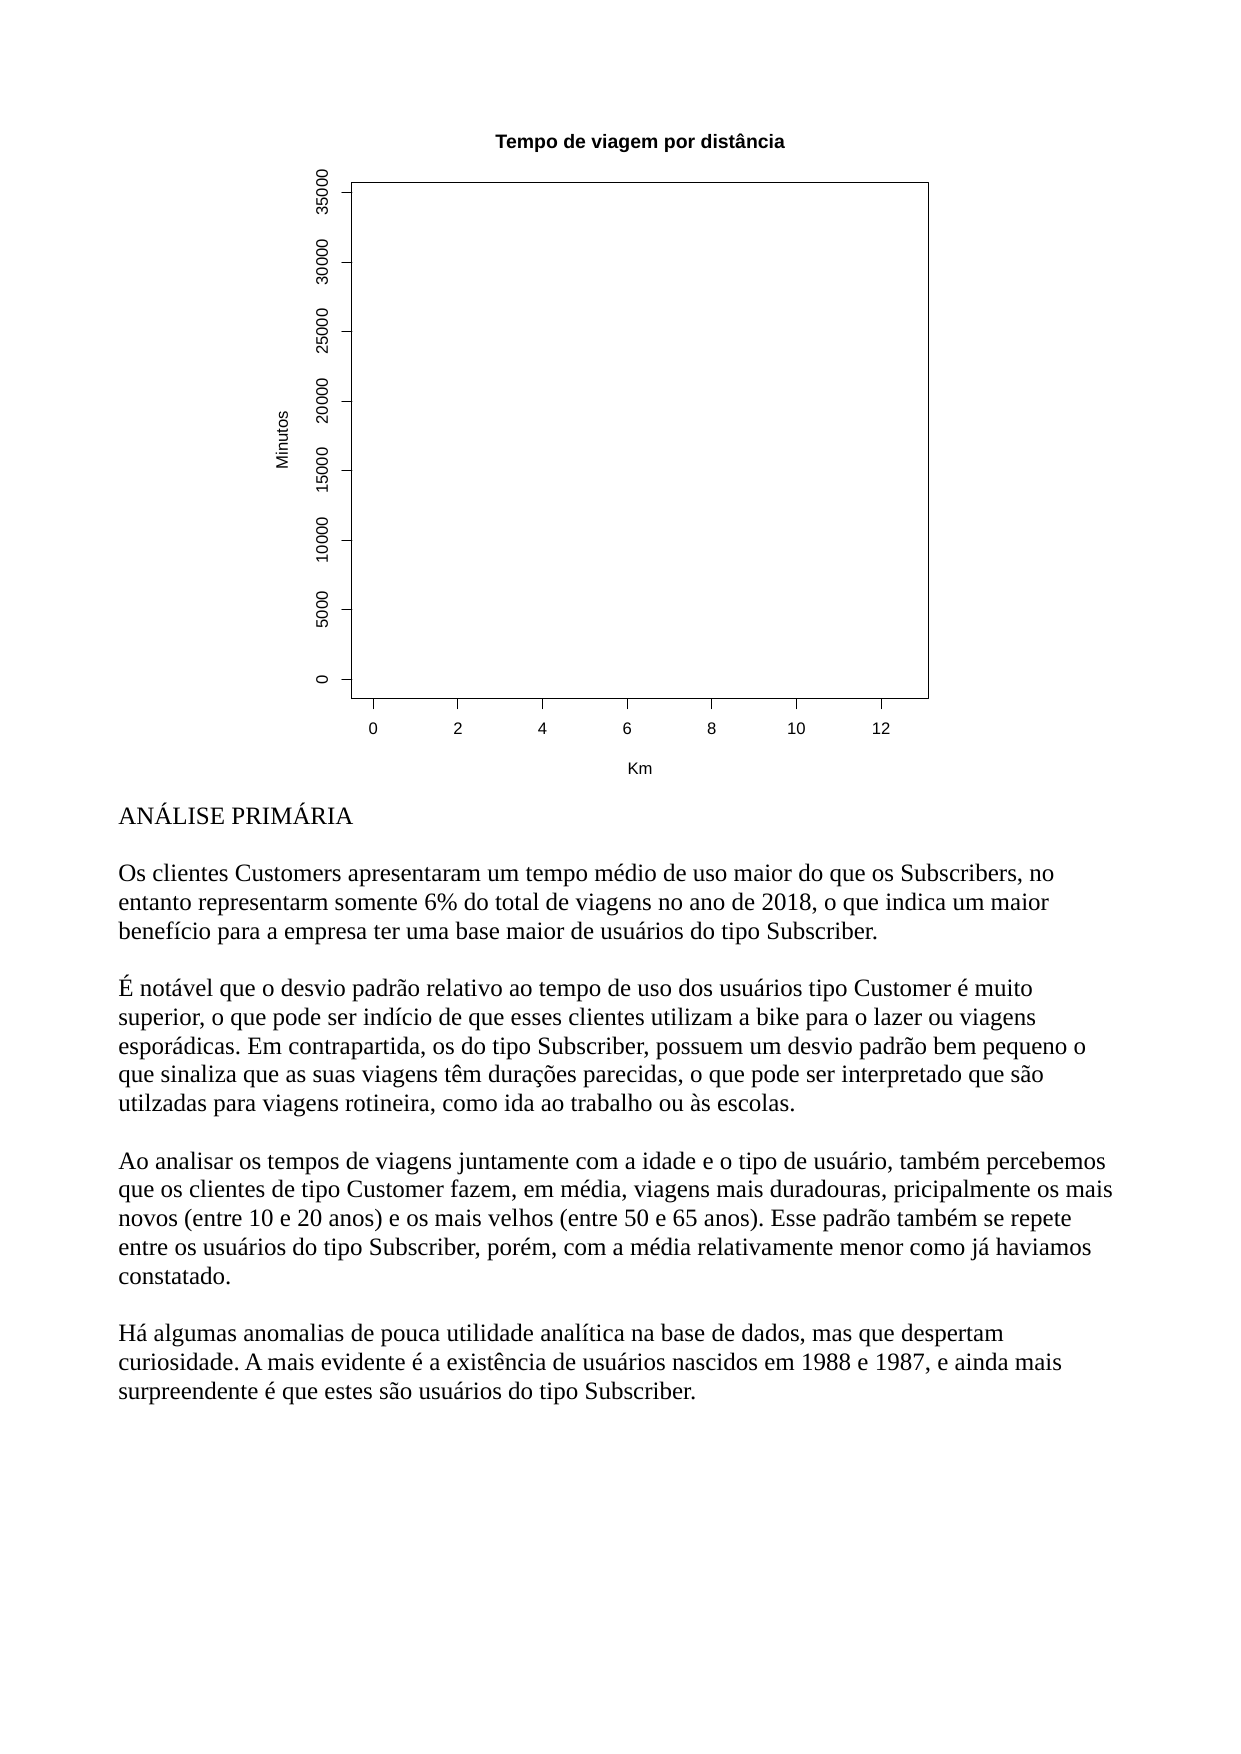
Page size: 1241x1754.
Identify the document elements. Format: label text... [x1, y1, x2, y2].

text Os clientes Customers apresentaram um tempo médio de uso maior do que os Subscribers, no entanto representarm somente 6% do total de viagens no ano de 2018, o que indica um maior benefício para a empresa ter uma base maior de usuários do tipo Subscriber. É notável que o desvio padrão relativo ao tempo de uso dos usuários tipo Customer é muito superior, o que pode ser indício de que esses clientes utilizam a bike para o lazer ou viagens esporádicas. Em contrapartida, os do tipo Subscriber, possuem um desvio padrão bem pequeno o que sinaliza que as suas viagens têm durações parecidas, o que pode ser interpretado que são utilzadas para viagens rotineira, como ida ao trabalho ou às escolas. Ao analisar os tempos de viagens juntamente com a idade e o tipo de usuário, também percebemos que os clientes de tipo Customer fazem, em média, viagens mais duradouras, pricipalmente os mais novos (entre 10 e 20 anos) e os mais velhos (entre 50 e 65 anos). Esse padrão também se repete entre os usuários do tipo Subscriber, porém, com a média relativamente menor como já haviamos constatado. Há algumas anomalias de pouca utilidade analítica na base de dados, mas que despertam curiosidade. A mais evidente é a existência de usuários nascidos em 1988 e 1987, e ainda mais surpreendente é que estes são usuários do tipo Subscriber. [118, 858, 1122, 1404]
text ANÁLISE PRIMÁRIA [118, 118, 1122, 829]
